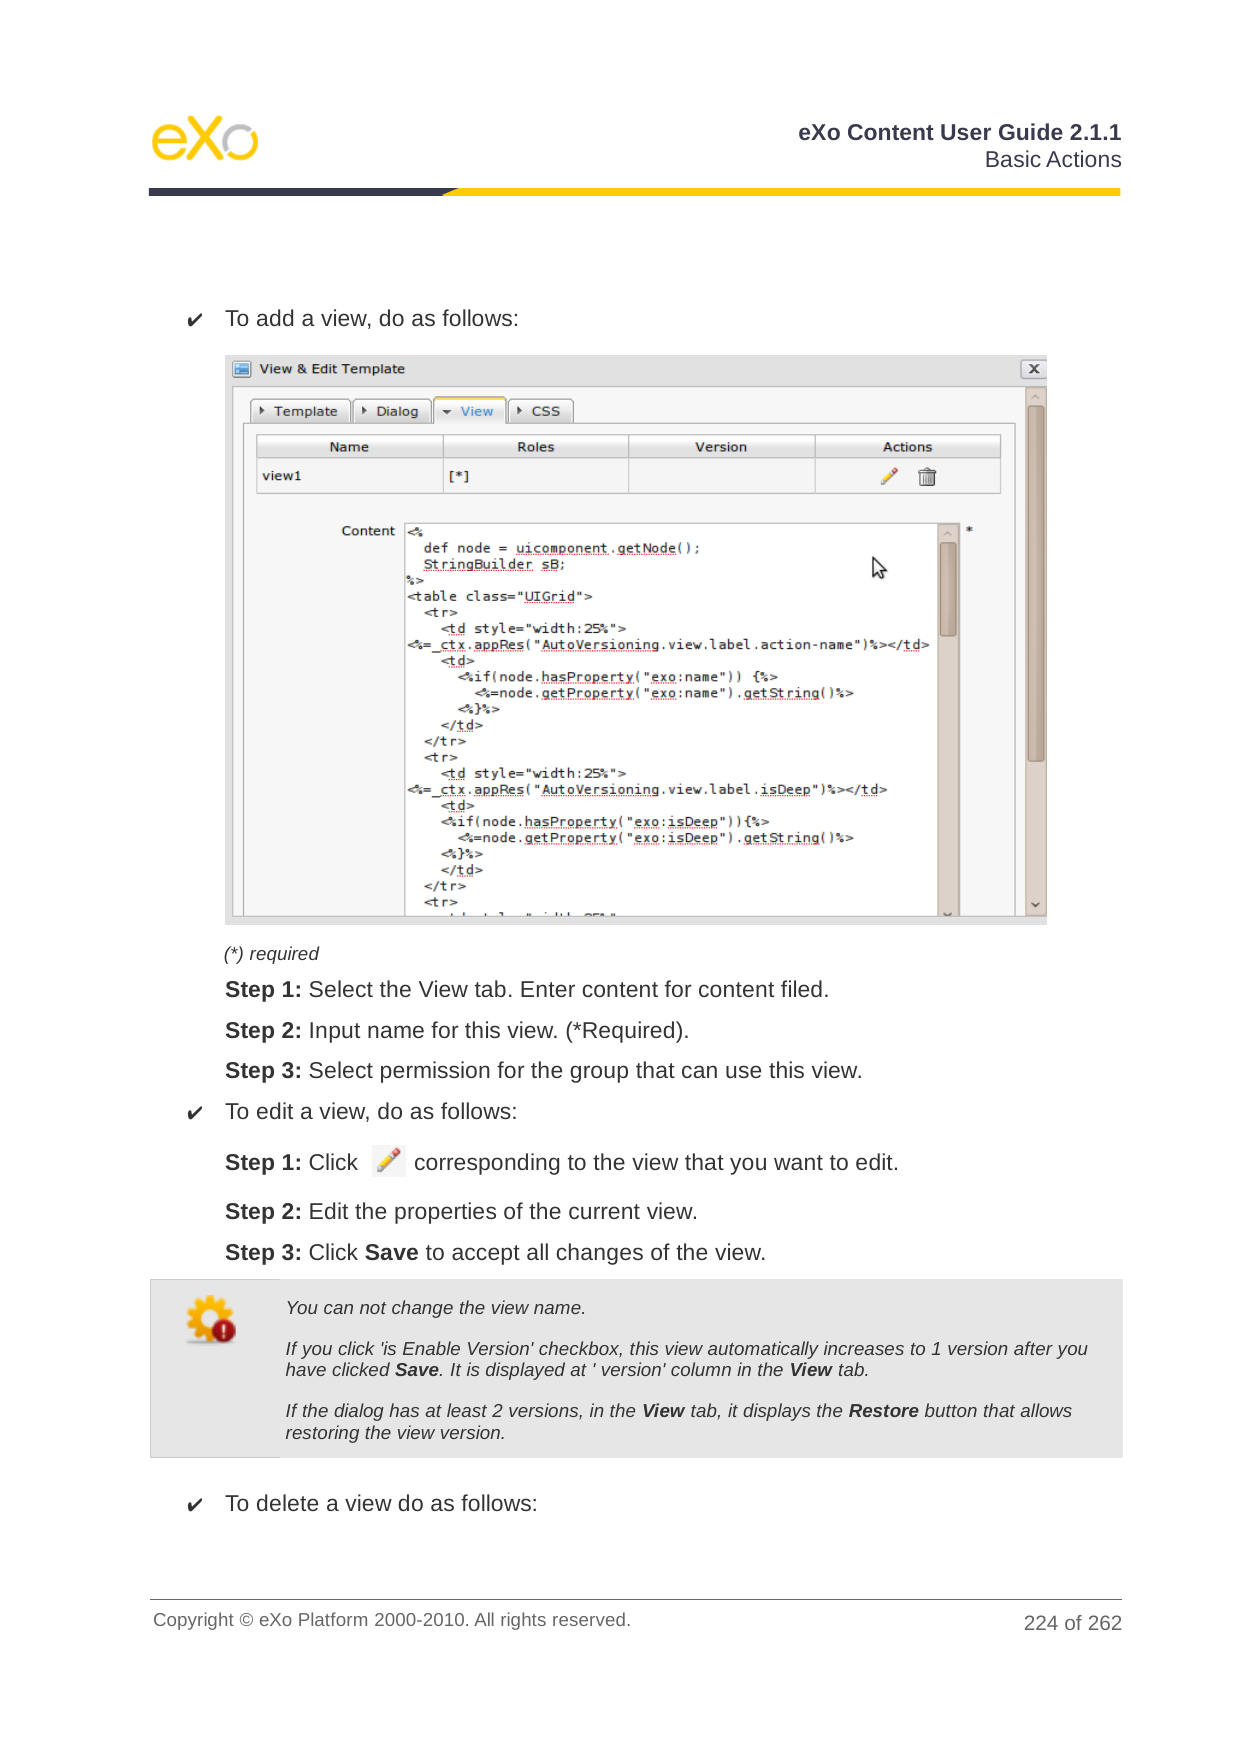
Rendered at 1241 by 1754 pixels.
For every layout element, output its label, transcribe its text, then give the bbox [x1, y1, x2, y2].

list Step 1: Click corresponding to the view that you want to edit. [187, 1146, 1122, 1181]
table_header You can not change the view name. If you click 'is Enable Version' checkbox, this view automatically increases to 1 version after you have clicked Save. It is displayed at ' version' column in the View tab. If the dialog has at least 2 versions, in the View tab, it displays the Restore button that allows restoring the view version. [281, 1280, 1122, 1457]
list To delete a view do as follows: [187, 1489, 1122, 1516]
list Step 2: Input name for this view. (*Required). [187, 1016, 1122, 1043]
table_header [151, 1280, 280, 1457]
picture [185, 1295, 236, 1346]
list Step 2: Edit the properties of the current view. [187, 1198, 1122, 1225]
picture [148, 188, 1121, 196]
list Step 1: Select the View tab. Enter content for content filed. [187, 975, 1122, 1002]
text (*) required [223, 940, 1122, 964]
list Step 3: Click Save to accept all changes of the view. [187, 1238, 1122, 1265]
list Step 3: Select permission for the group that can use this view. [187, 1057, 1122, 1084]
picture [225, 355, 1047, 925]
list To edit a view, do as follows: [187, 1097, 1122, 1124]
list To add a view, do as follows: [187, 305, 1122, 332]
picture [372, 1145, 407, 1177]
picture [152, 115, 259, 161]
